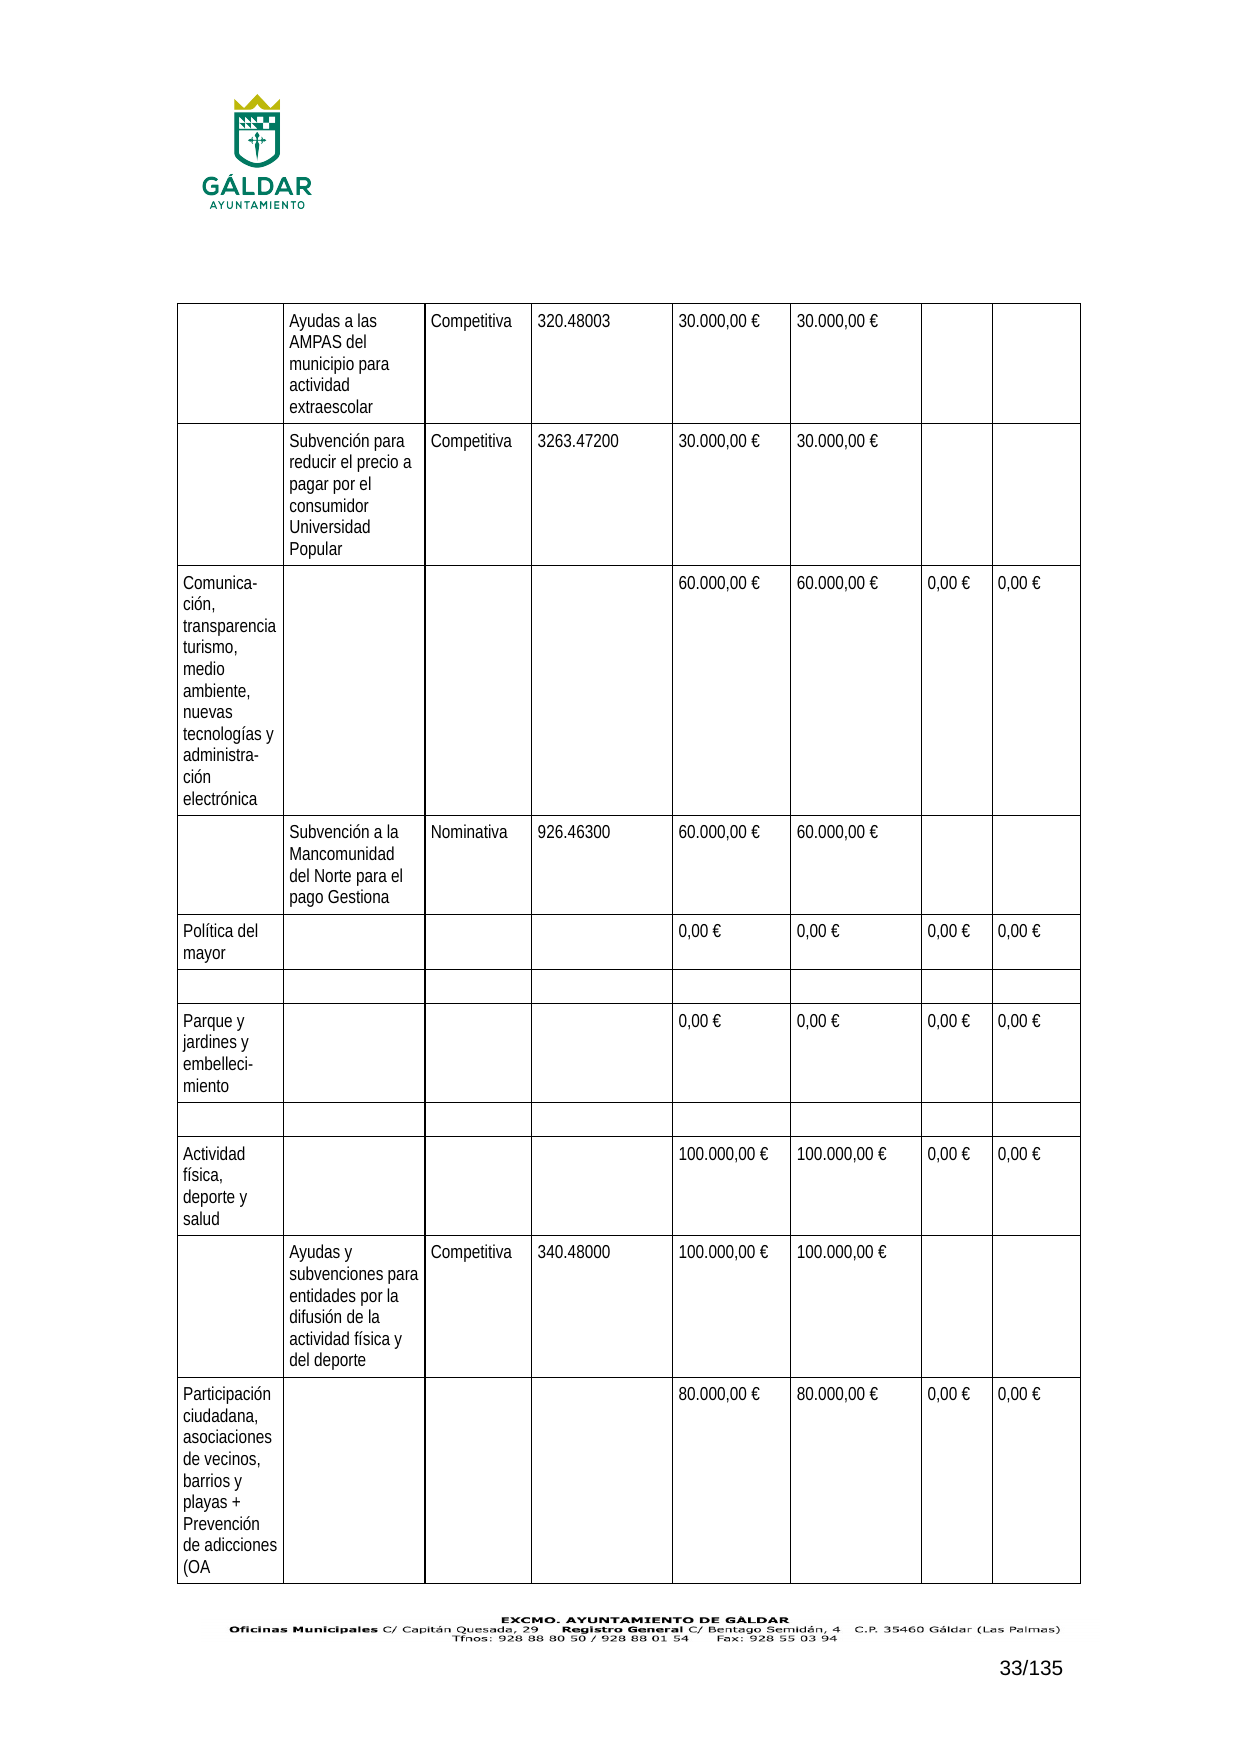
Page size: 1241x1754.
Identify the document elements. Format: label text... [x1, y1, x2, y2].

table_cell [922, 424, 992, 565]
table_cell [993, 970, 1080, 1003]
table_cell Nominativa [426, 816, 531, 913]
table_cell 340.48000 [532, 1236, 672, 1377]
table_cell 0,00 € [922, 1378, 992, 1583]
table_cell 0,00 € [993, 915, 1080, 969]
table_cell 100.000,00 € [791, 1236, 921, 1377]
table_cell 0,00 € [922, 566, 992, 815]
table_cell Participación ciudadana, asociaciones de vecinos, barrios y playas + Prevención de adicciones (OA [178, 1378, 283, 1583]
table_cell [922, 816, 992, 913]
table_cell [993, 424, 1080, 565]
table_cell [673, 1103, 790, 1136]
table_cell 60.000,00 € [673, 816, 790, 913]
table_cell [178, 970, 283, 1003]
table_cell [284, 1137, 424, 1235]
table_cell Comunica-ción, transparenciaturismo, medio ambiente, nuevas tecnologías y administra-ción electrónica [178, 566, 283, 815]
table_cell [426, 1004, 531, 1102]
table_cell [993, 1103, 1080, 1136]
table_cell Subvención para reducir el precio a pagar por el consumidor Universidad Popular [284, 424, 424, 565]
table_cell 0,00 € [673, 1004, 790, 1102]
table_cell 30.000,00 € [791, 424, 921, 565]
table_cell 60.000,00 € [791, 816, 921, 913]
table_cell 100.000,00 € [791, 1137, 921, 1235]
table_cell [178, 1236, 283, 1377]
table_cell 0,00 € [922, 915, 992, 969]
table_cell 60.000,00 € [791, 566, 921, 815]
picture [230, 1616, 1071, 1642]
picture [183, 73, 330, 230]
table_cell 0,00 € [993, 1378, 1080, 1583]
table_cell [532, 1137, 672, 1235]
table_cell Actividad física, deporte y salud [178, 1137, 283, 1235]
table_cell [993, 304, 1080, 423]
table_cell [426, 1137, 531, 1235]
table_cell [532, 970, 672, 1003]
table_cell [284, 1004, 424, 1102]
table_cell Competitiva [426, 304, 531, 423]
table_cell Ayudas y subvenciones para entidades por la difusión de la actividad física y del deporte [284, 1236, 424, 1377]
table_cell [284, 1378, 424, 1583]
table_cell [284, 970, 424, 1003]
table_cell [284, 1103, 424, 1136]
table_cell Parque y jardines y embelleci-miento [178, 1004, 283, 1102]
table_cell [284, 915, 424, 969]
table_cell [426, 1103, 531, 1136]
table_cell [426, 970, 531, 1003]
table_cell 320.48003 [532, 304, 672, 423]
table_cell 30.000,00 € [791, 304, 921, 423]
table_cell [178, 1103, 283, 1136]
table_cell 0,00 € [791, 915, 921, 969]
table_cell [993, 816, 1080, 913]
table_cell 0,00 € [993, 1137, 1080, 1235]
table_cell [922, 304, 992, 423]
table_cell 80.000,00 € [791, 1378, 921, 1583]
table_cell [426, 566, 531, 815]
table_cell [178, 424, 283, 565]
table_cell 0,00 € [922, 1137, 992, 1235]
table_cell [532, 1004, 672, 1102]
table_cell 80.000,00 € [673, 1378, 790, 1583]
table_cell [673, 970, 790, 1003]
table_cell [178, 816, 283, 913]
table_cell [922, 1103, 992, 1136]
table_cell 100.000,00 € [673, 1236, 790, 1377]
table_cell Ayudas a las AMPAS del municipio para actividad extraescolar [284, 304, 424, 423]
table_cell [791, 970, 921, 1003]
table_cell 0,00 € [673, 915, 790, 969]
table_cell [922, 1236, 992, 1377]
table_cell [532, 915, 672, 969]
table_cell [532, 1378, 672, 1583]
table_cell [993, 1236, 1080, 1377]
table_cell [426, 915, 531, 969]
table_cell Competitiva [426, 1236, 531, 1377]
table_cell 30.000,00 € [673, 424, 790, 565]
table_cell Competitiva [426, 424, 531, 565]
table_cell [426, 1378, 531, 1583]
table_cell [922, 970, 992, 1003]
table_cell [791, 1103, 921, 1136]
table_cell Política del mayor [178, 915, 283, 969]
table_cell [532, 1103, 672, 1136]
table_cell 100.000,00 € [673, 1137, 790, 1235]
table_cell Subvención a la Mancomunidad del Norte para el pago Gestiona [284, 816, 424, 913]
table_cell 0,00 € [791, 1004, 921, 1102]
table_cell 0,00 € [922, 1004, 992, 1102]
table_cell 30.000,00 € [673, 304, 790, 423]
table_cell [284, 566, 424, 815]
table_cell 926.46300 [532, 816, 672, 913]
table_cell 0,00 € [993, 566, 1080, 815]
table_cell 3263.47200 [532, 424, 672, 565]
table_cell 0,00 € [993, 1004, 1080, 1102]
table_cell 60.000,00 € [673, 566, 790, 815]
table_cell [532, 566, 672, 815]
table_cell [178, 304, 283, 423]
